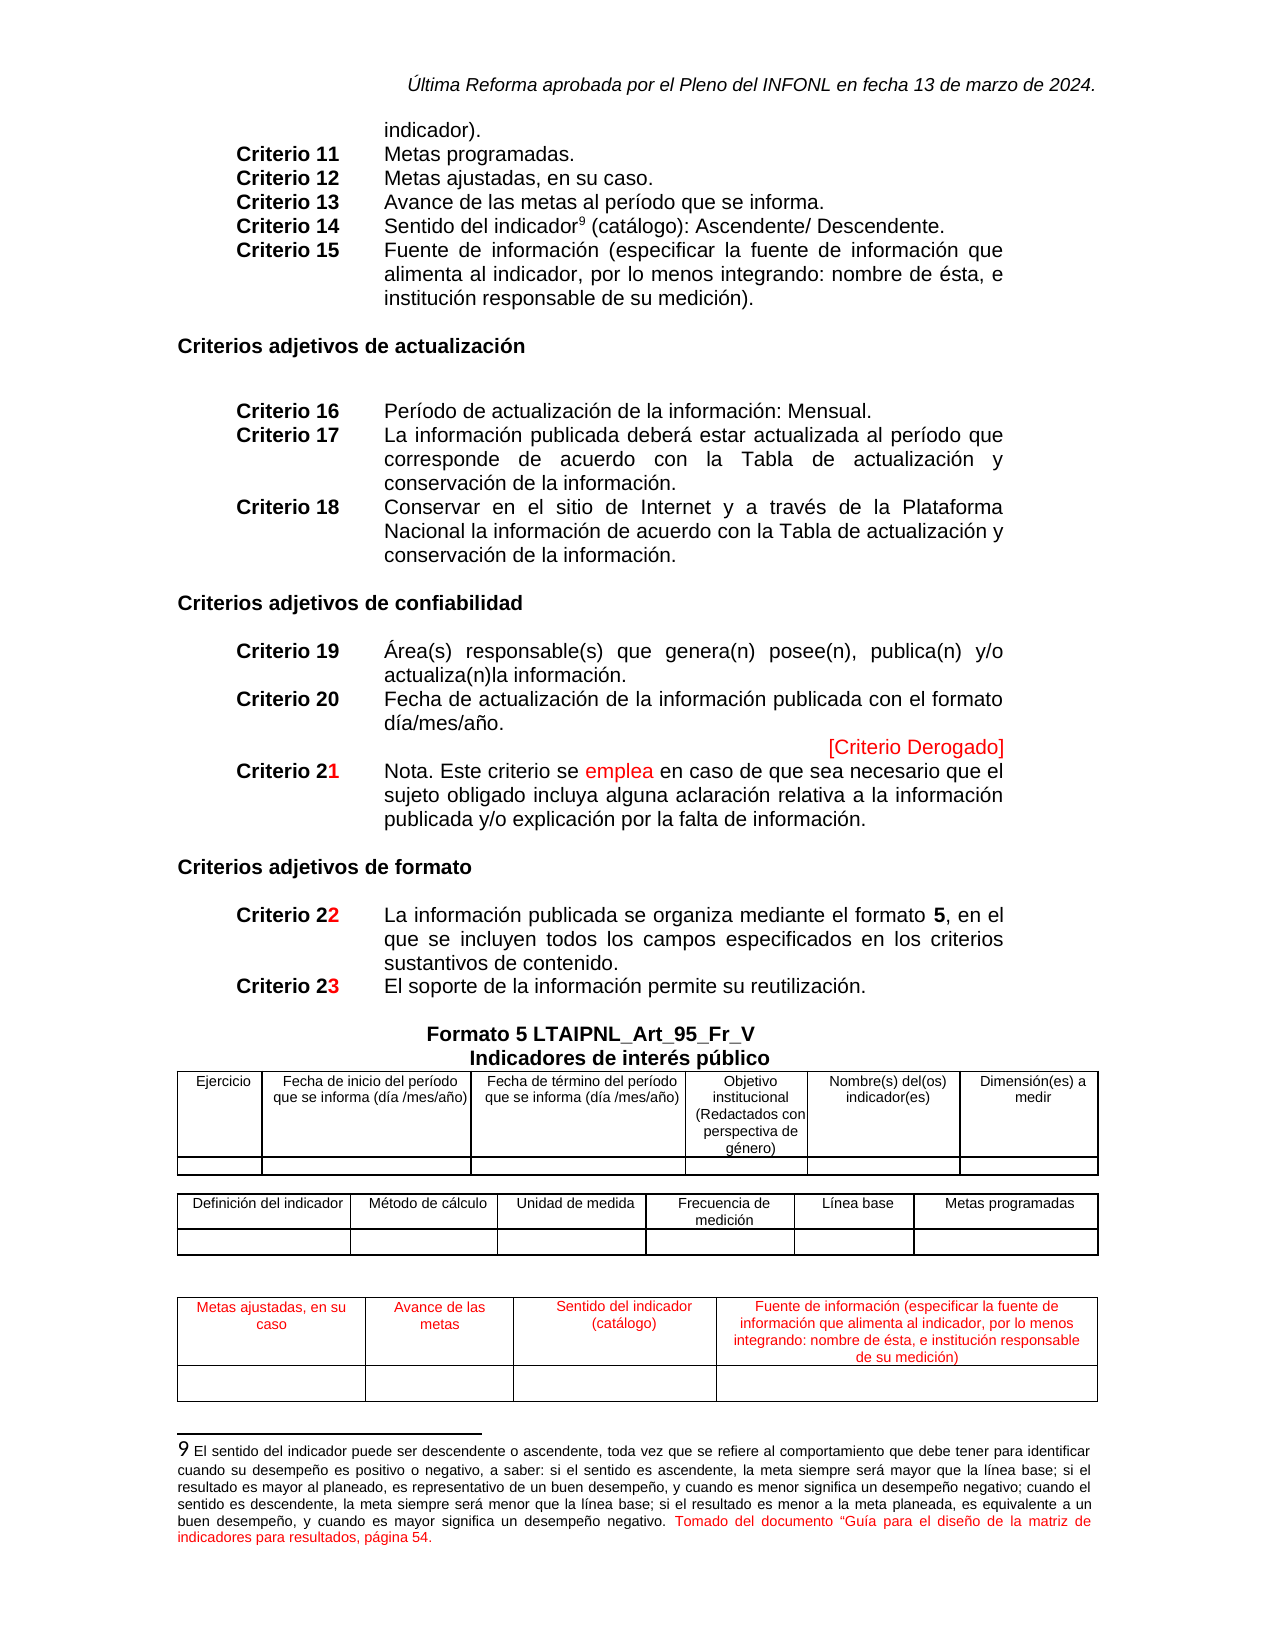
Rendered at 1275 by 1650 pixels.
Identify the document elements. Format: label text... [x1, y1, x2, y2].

text Criterio 23 El soporte de la información permite su reutilización. [236, 974, 1004, 998]
table_header Sentido del indicador (catálogo) [514, 1298, 716, 1365]
table_cell [178, 1366, 365, 1401]
text Criterio 11 Metas programadas. [236, 142, 1004, 166]
text Criterio 15 Fuente de información (especificar la fuente de información que alimenta al indicador, por lo menos integrando: nombre de ésta, e institución responsable de su medición). [236, 238, 1004, 310]
text [Criterio Derogado] [236, 735, 1004, 759]
text Criterio 20 Fecha de actualización de la información publicada con el formato día/mes/año. [236, 687, 1004, 735]
table_cell [717, 1366, 1097, 1401]
table_cell [686, 1158, 807, 1174]
text Criterios adjetivos de formato [177, 854, 1004, 878]
table_header Unidad de medida [498, 1195, 645, 1228]
table_cell [366, 1366, 513, 1401]
table_cell [915, 1230, 1097, 1254]
table_cell [178, 1230, 350, 1254]
table_header Dimensión(es) a medir [961, 1072, 1097, 1156]
text Indicadores de interés público [236, 1046, 1004, 1070]
table_cell [795, 1230, 913, 1254]
text Criterio 12 Metas ajustadas, en su caso. [236, 166, 1004, 190]
table_header Ejercicio [178, 1072, 261, 1156]
table_header Línea base [795, 1195, 913, 1228]
text Criterio 19 Área(s) responsable(s) que genera(n) posee(n), publica(n) y/o actualiza(n)la información. [236, 639, 1004, 687]
table_cell [961, 1158, 1097, 1174]
table_header Objetivo institucional (Redactados con perspectiva de género) [686, 1072, 807, 1156]
table_header Frecuencia de medición [647, 1195, 794, 1228]
table_header Definición del indicador [178, 1195, 350, 1228]
table_header Metas ajustadas, en su caso [178, 1298, 365, 1365]
table_cell [178, 1158, 261, 1174]
text Criterio 13 Avance de las metas al período que se informa. [236, 190, 1004, 214]
table_cell [808, 1158, 959, 1174]
table_header Nombre(s) del(os) indicador(es) [808, 1072, 959, 1156]
table_header Fuente de información (especificar la fuente de información que alimenta al indicador, por lo menos integrando: nombre de ésta, e institución responsable de su medición) [717, 1298, 1097, 1365]
table_header Fecha de inicio del período que se informa (día /mes/año) [263, 1072, 470, 1156]
text Criterios adjetivos de actualización [177, 334, 1004, 358]
table_cell [263, 1158, 470, 1174]
text Criterio 17 La información publicada deberá estar actualizada al período que corresponde de acuerdo con la Tabla de actualización y conservación de la información. [236, 423, 1004, 495]
text indicador). [236, 118, 1004, 142]
table_header Metas programadas [915, 1195, 1097, 1228]
text Criterio 18 Conservar en el sitio de Internet y a través de la Plataforma Nacional la información de acuerdo con la Tabla de actualización y conservación de la información. [236, 495, 1004, 567]
table_header Fecha de término del período que se informa (día /mes/año) [472, 1072, 685, 1156]
table_cell [472, 1158, 685, 1174]
table_cell [514, 1366, 716, 1401]
text Criterio 16 Período de actualización de la información: Mensual. [236, 399, 1004, 423]
text Criterio 14 Sentido del indicador (catálogo): Ascendente/ Descendente. [236, 214, 1004, 238]
text Formato 5 LTAIPNL_Art_95_Fr_V [177, 1022, 1004, 1046]
table_cell [498, 1230, 645, 1254]
table_cell [647, 1230, 794, 1254]
table_cell [351, 1230, 497, 1254]
text Criterio 21 Nota. Este criterio se emplea en caso de que sea necesario que el sujeto obligado incluya alguna aclaración relativa a la información publicada y/o explicación por la falta de información. [236, 759, 1004, 831]
table_header Método de cálculo [351, 1195, 497, 1228]
text El sentido del indicador puede ser descendente o ascendente, toda vez que se refiere al comportamiento que debe tener para identificar cuando su desempeño es positivo o negativo, a saber: si el sentido es ascendente, la meta siempre será mayor que la línea base; si el resultado es mayor al planeado, es representativo de un buen desempeño, y cuando es menor significa un desempeño negativo; cuando el sentido es descendente, la meta siempre será menor que la línea base; si el resultado es menor a la meta planeada, es equivalente a un buen desempeño, y cuando es mayor significa un desempeño negativo. Tomado del documento “Guía para el diseño de la matriz de indicadores para resultados, página 54. [177, 1434, 1093, 1546]
table_header Avance de las metas [366, 1298, 513, 1365]
text Criterio 22 La información publicada se organiza mediante el formato 5, en el que se incluyen todos los campos especificados en los criterios sustantivos de contenido. [236, 902, 1004, 974]
text Criterios adjetivos de confiabilidad [177, 591, 1004, 615]
